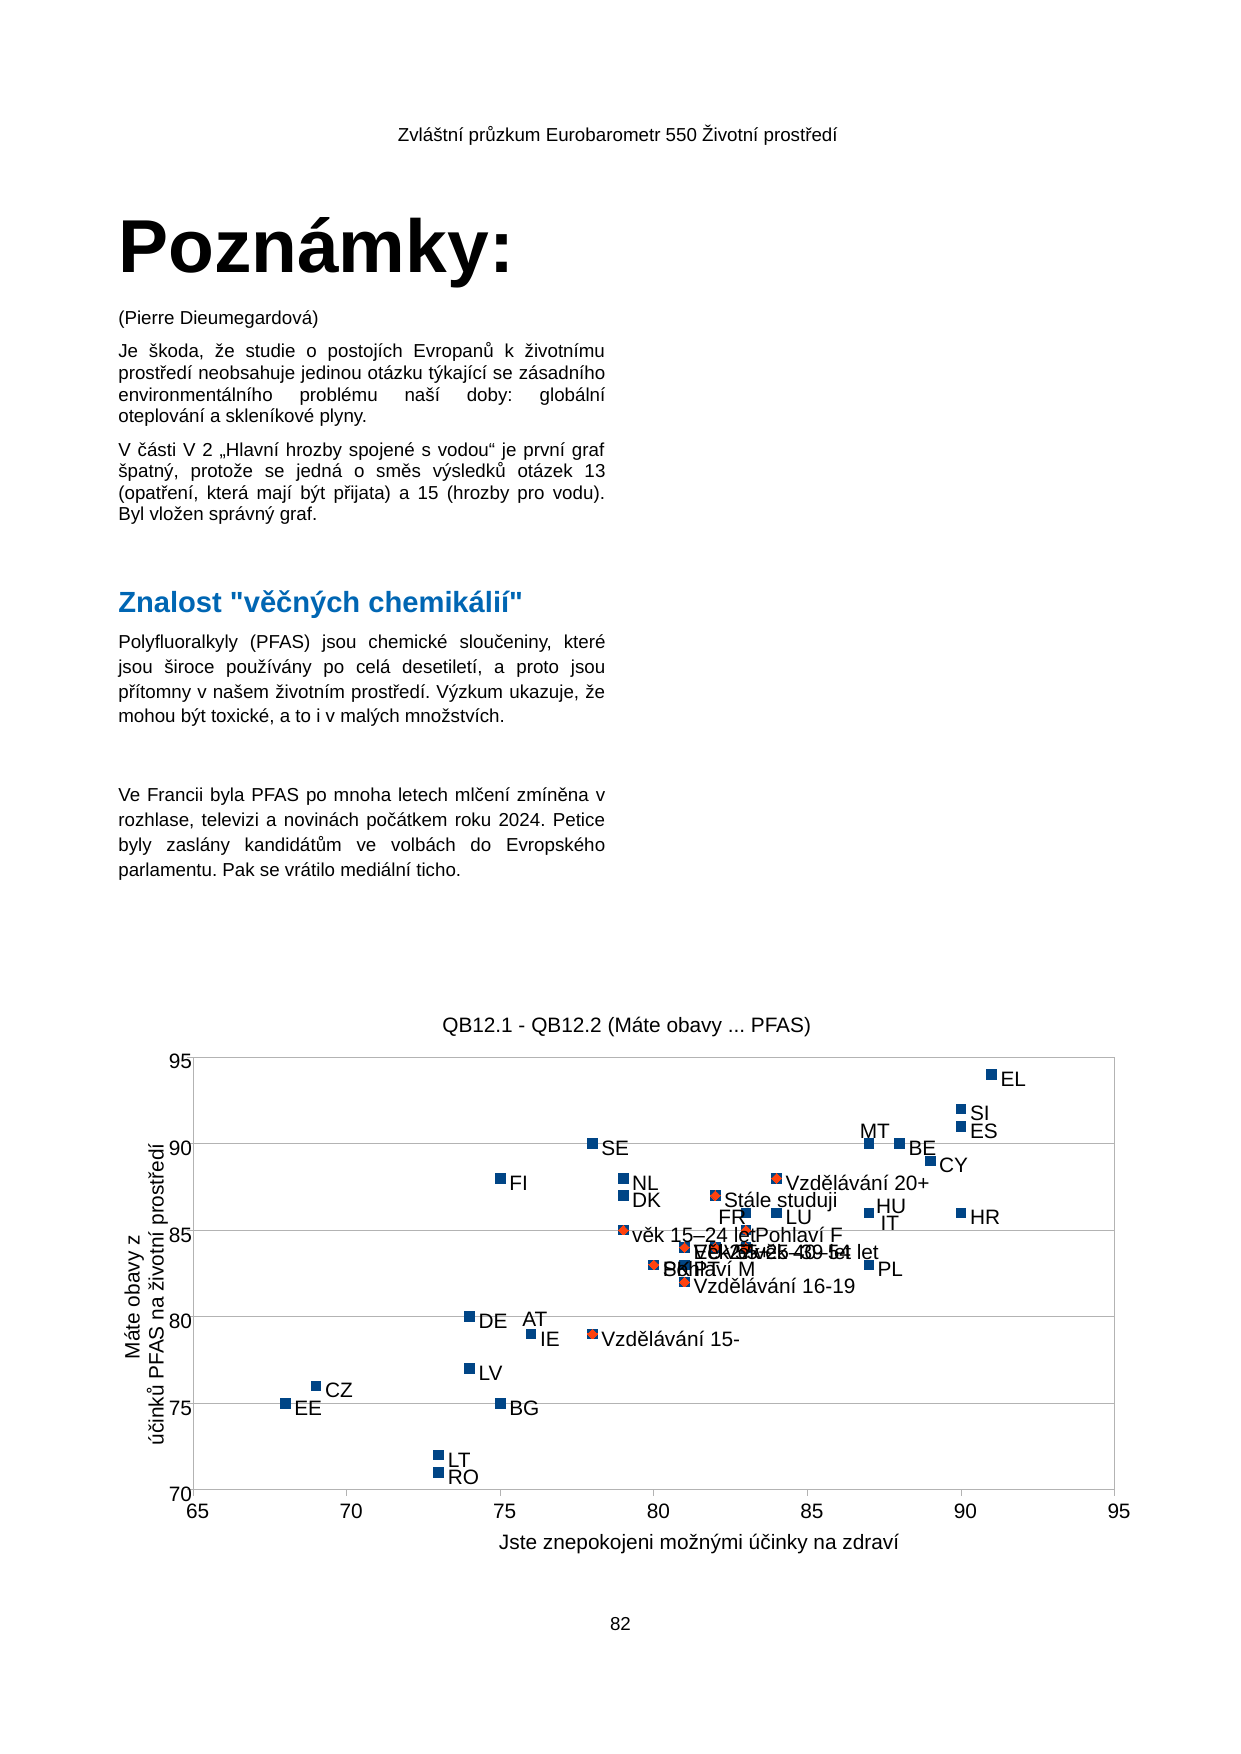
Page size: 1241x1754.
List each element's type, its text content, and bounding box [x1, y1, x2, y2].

text (Pierre Dieumegardová) [118, 307, 605, 328]
text V části V 2 „Hlavní hrozby spojené s vodou“ je první graf špatný, protože se jedná o směs výsledků otázek 13 (opatření, která mají být přijata) a 15 (hrozby pro vodu). Byl vložen správný graf. [118, 438, 605, 524]
text Ve Francii byla PFAS po mnoha letech mlčení zmíněna v rozhlase, televizi a novinách počátkem roku 2024. Petice byly zaslány kandidátům ve volbách do Evropského parlamentu. Pak se vrátilo mediální ticho. [118, 784, 605, 880]
text Je škoda, že studie o postojích Evropanů k životnímu prostředí neobsahuje jedinou otázku týkající se zásadního environmentálního problému naší doby: globální oteplování a skleníkové plyny. [118, 340, 605, 426]
subtitle Znalost "věčných chemikálií" [118, 585, 605, 618]
text Polyfluoralkyly (PFAS) jsou chemické sloučeniny, které jsou široce používány po celá desetiletí, a proto jsou přítomny v našem životním prostředí. Výzkum ukazuje, že mohou být toxické, a to i v malých množstvích. [118, 631, 605, 727]
subtitle Poznámky: [118, 202, 605, 288]
